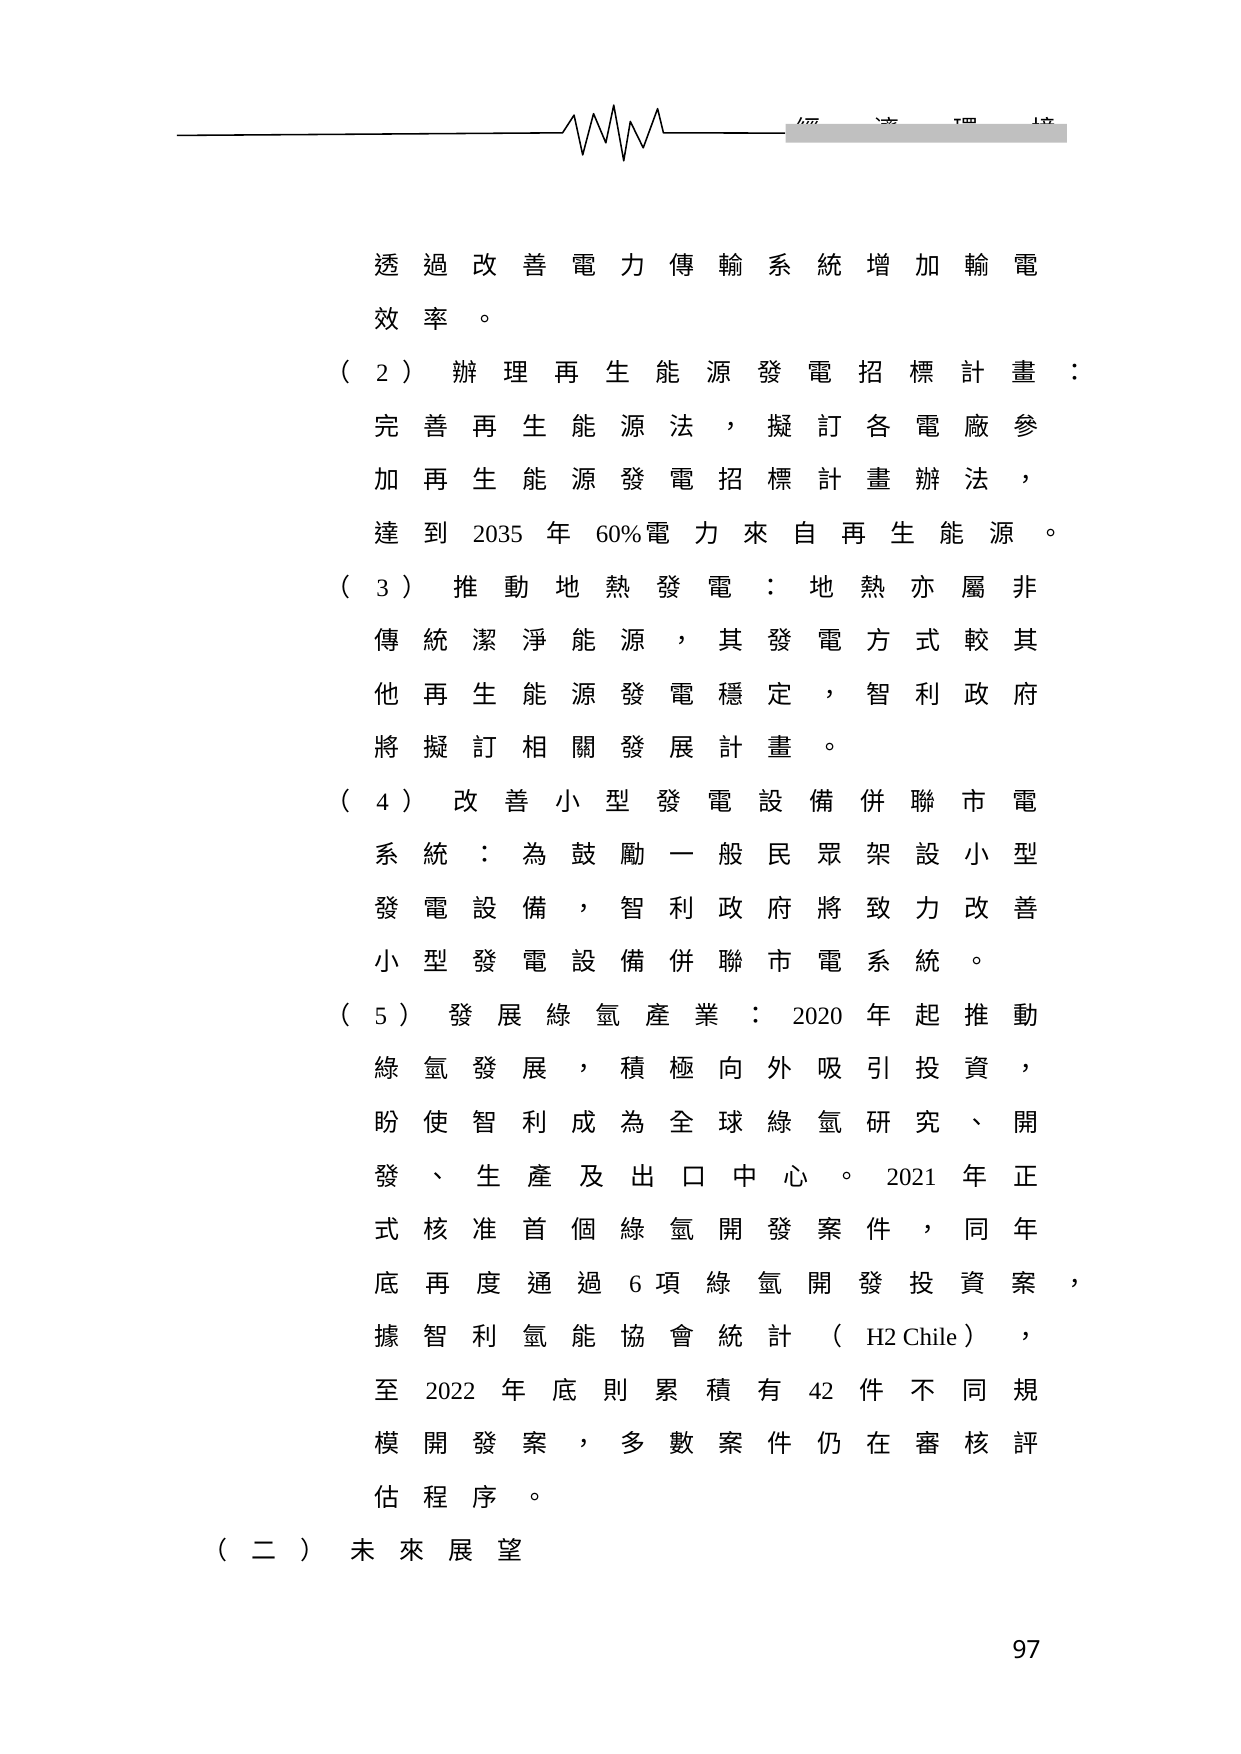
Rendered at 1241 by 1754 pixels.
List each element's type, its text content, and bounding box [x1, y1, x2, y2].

text 透過改善電力傳輸系統增加輸電效率。 [301, 237, 1063, 344]
text （二）未來展望 [202, 1522, 1063, 1576]
text （2）辦理再生能源發電招標計畫：完善再生能源法，擬訂各電廠參加再生能源發電招標計畫辦法，達到2035年60%電力來自再生能源。 [301, 344, 1063, 558]
text （3）推動地熱發電：地熱亦屬非傳統潔淨能源，其發電方式較其他再生能源發電穩定，智利政府將擬訂相關發展計畫。 [301, 558, 1063, 773]
text （4）改善小型發電設備併聯市電系統：為鼓勵一般民眾架設小型發電設備，智利政府將致力改善小型發電設備併聯市電系統。 [301, 773, 1063, 987]
text （5）發展綠氫產業：2020年起推動綠氫發展，積極向外吸引投資，盼使智利成為全球綠氫研究、開發、生產及出口中心。2021年正式核准首個綠氫開發案件，同年底再度通過6項綠氫開發投資案，據智利氫能協會統計（H2 Chile），至2022年底則累積有42件不同規模開發案，多數案件仍在審核評估程序。 [301, 987, 1063, 1522]
